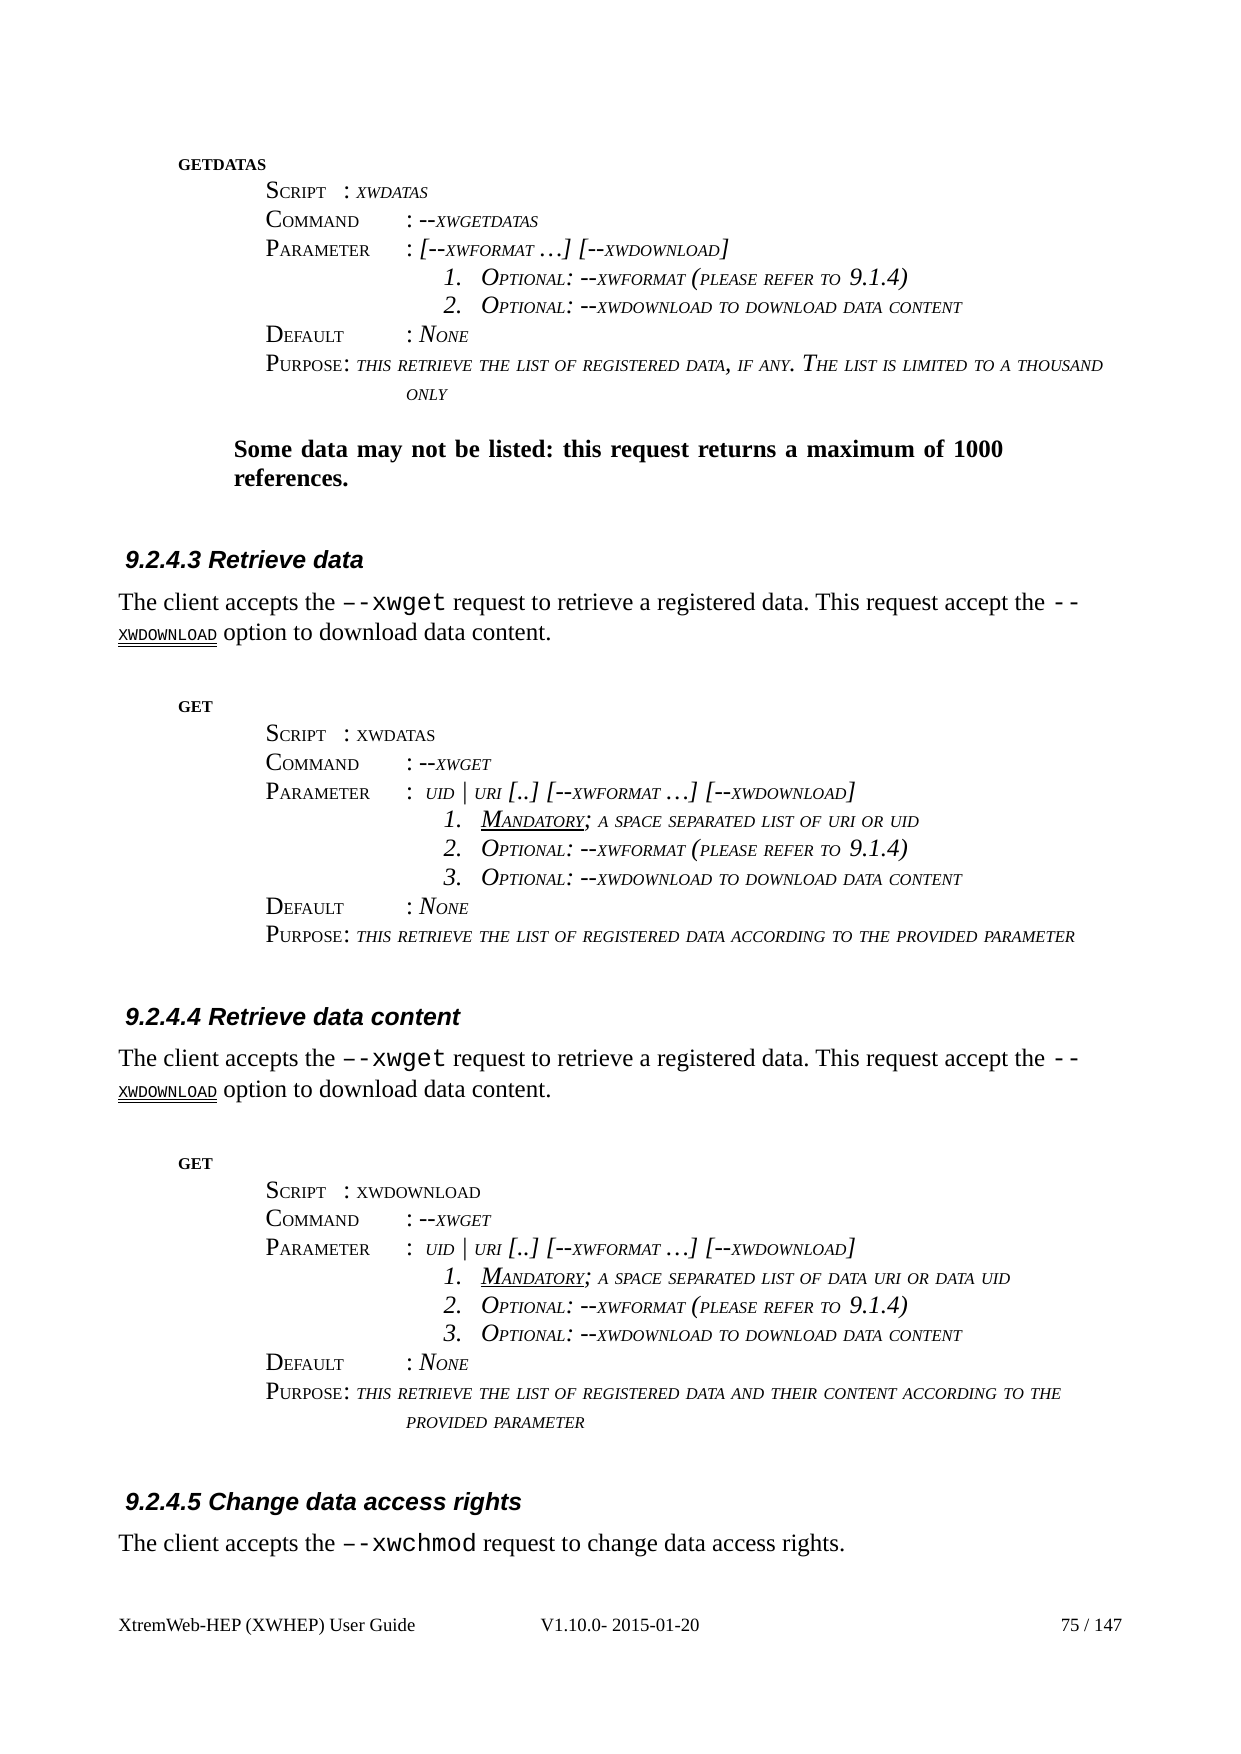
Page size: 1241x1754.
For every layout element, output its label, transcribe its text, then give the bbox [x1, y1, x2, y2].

list Optional: --xwformat (please refer to 9.1.4) [443, 262, 1122, 291]
text get [178, 689, 1122, 718]
list Optional: --xwformat (please refer to 9.1.4) [443, 833, 1122, 862]
text The client accepts the –-xwchmod request to change data access rights. [118, 1528, 1122, 1559]
text Command : --xwget [265, 1203, 1122, 1232]
list Optional: --xwdownload to download data content [443, 1318, 1122, 1347]
text Script : xwdownload [265, 1175, 1122, 1203]
text Parameter : uid | uri [..] [--xwformat …] [--xwdownload] [265, 1232, 1122, 1261]
text Script : xwdatas [265, 718, 1122, 747]
text Command : --xwget [265, 747, 1122, 776]
list Optional: --xwformat (please refer to 9.1.4) [443, 1290, 1122, 1318]
text Default : None [265, 891, 1122, 919]
text Purpose : this retrieve the list of registered data, if any. The list is limited to a thousand only [265, 348, 1122, 406]
subtitle Change data access rights [118, 1487, 1122, 1516]
text Parameter : [--xwformat …] [--xwdownload] [265, 233, 1122, 262]
text Command : --xwgetdatas [265, 204, 1122, 233]
text Parameter : uid | uri [..] [--xwformat …] [--xwdownload] [265, 776, 1122, 804]
list Optional: --xwdownload to download data content [443, 862, 1122, 891]
text get [178, 1146, 1122, 1175]
text Some data may not be listed: this request returns a maximum of 1000 references. [233, 434, 1004, 492]
text getdatas [178, 147, 1122, 176]
subtitle Retrieve data content [118, 1002, 1122, 1031]
subtitle Retrieve data [118, 546, 1122, 574]
text Purpose : this retrieve the list of registered data according to the provided parameter [265, 919, 1122, 948]
text Default : None [265, 319, 1122, 348]
list Mandatory; a space separated list of uri or uid [443, 804, 1122, 833]
text Default : None [265, 1347, 1122, 1376]
text Script : xwdatas [265, 176, 1122, 204]
text Purpose : this retrieve the list of registered data and their content according to the provided parameter [265, 1376, 1122, 1433]
list Mandatory; a space separated list of data uri or data uid [443, 1261, 1122, 1290]
text The client accepts the –-xwget request to retrieve a registered data. This request accept the --xwdownload option to download data content. [118, 587, 1122, 648]
list Optional: --xwdownload to download data content [443, 291, 1122, 319]
text The client accepts the –-xwget request to retrieve a registered data. This request accept the --xwdownload option to download data content. [118, 1043, 1122, 1105]
